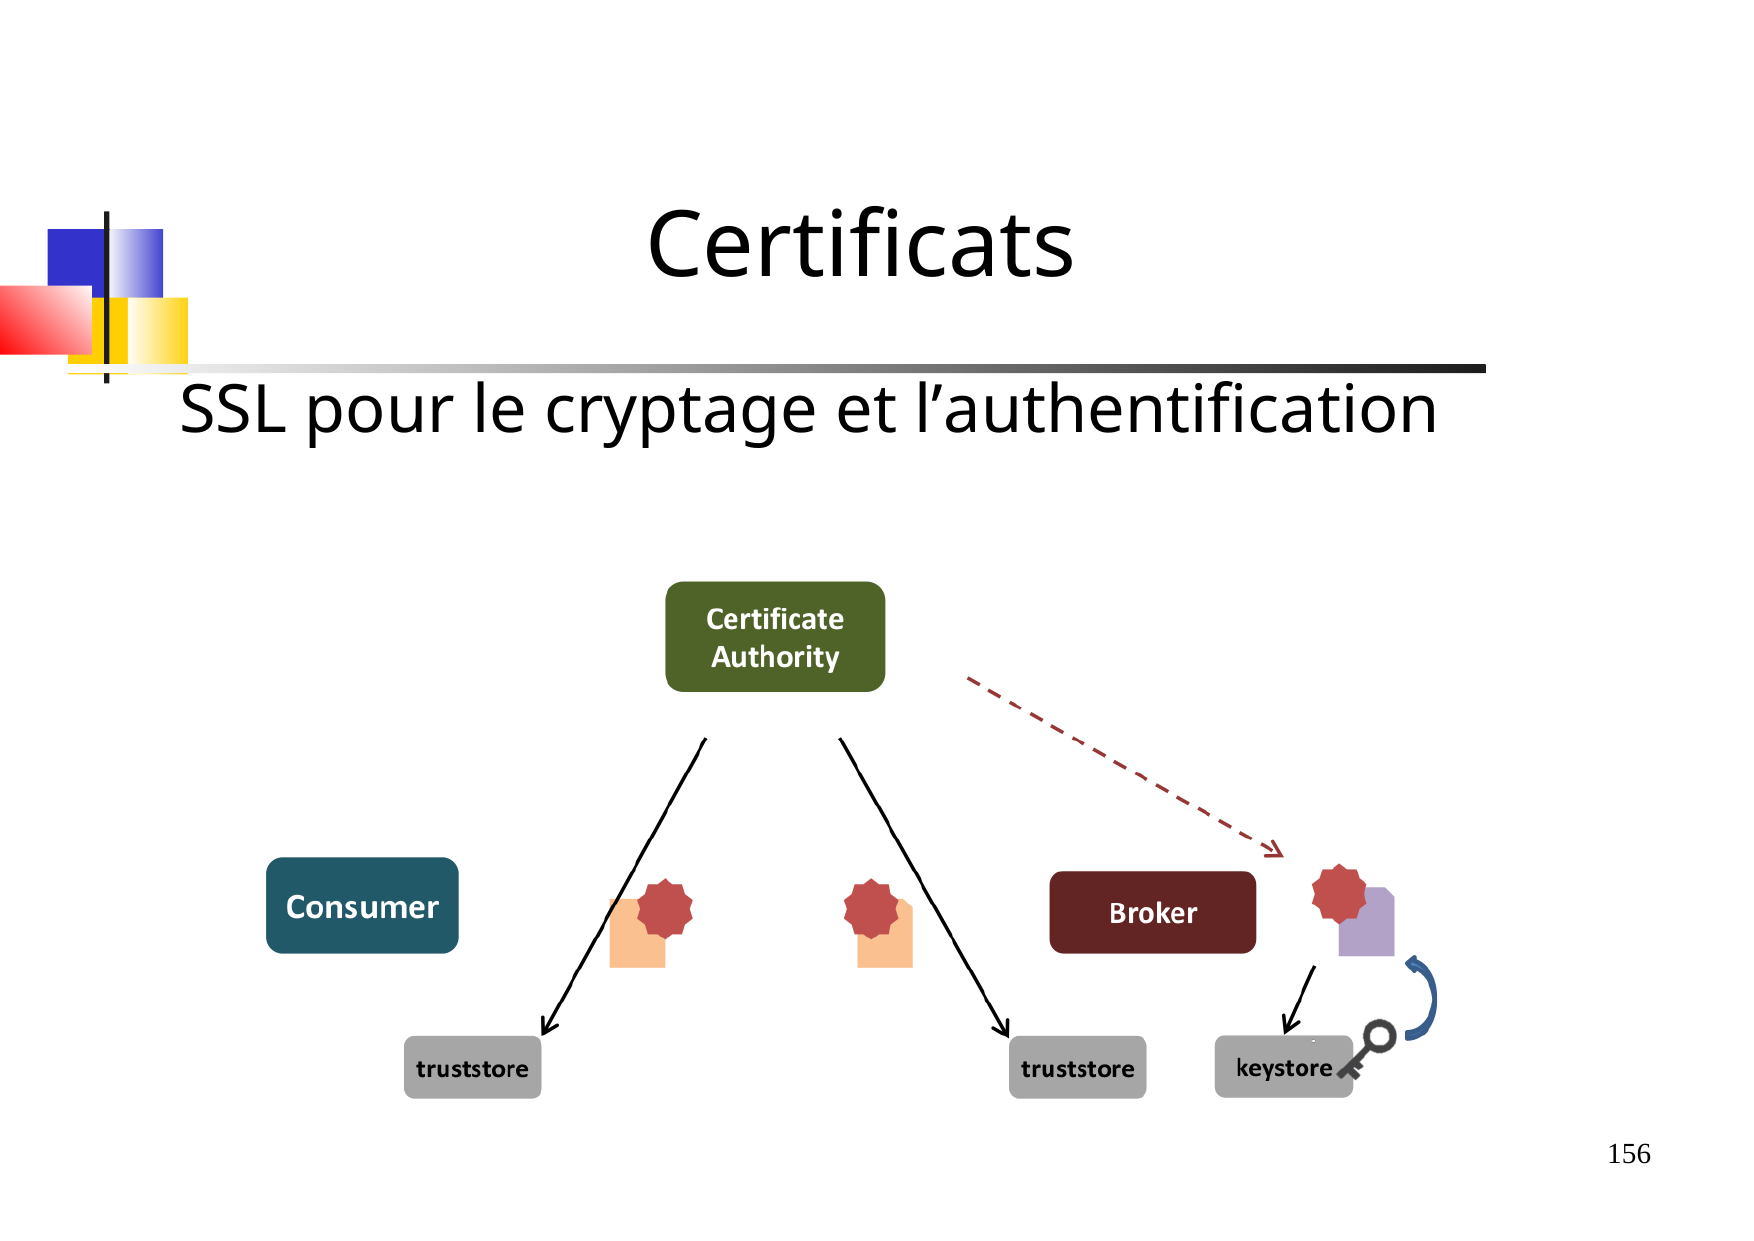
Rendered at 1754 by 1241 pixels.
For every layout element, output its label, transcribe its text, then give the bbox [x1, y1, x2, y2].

list SSL pour le cryptage et l’authentification [179, 371, 1567, 1091]
picture [224, 543, 1460, 1167]
title Certificats [179, 139, 1567, 351]
